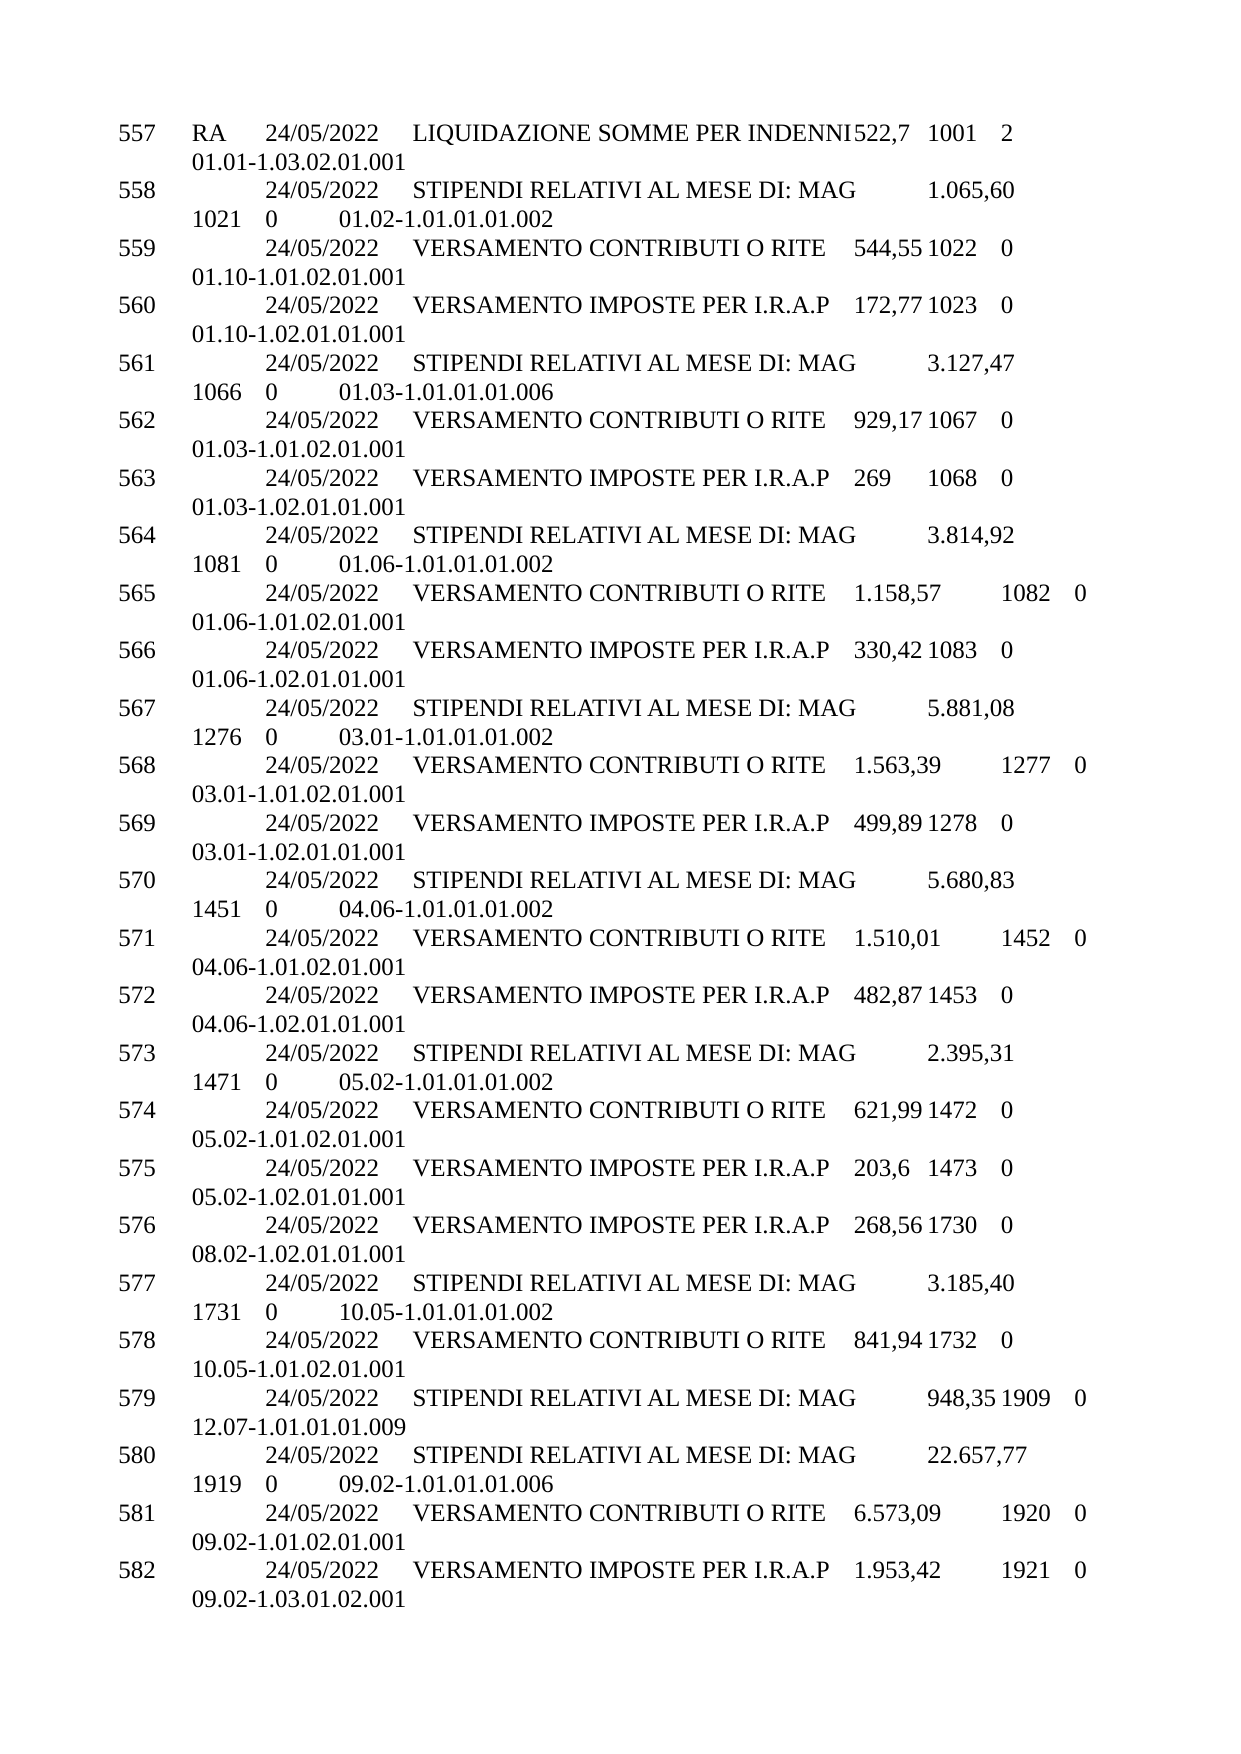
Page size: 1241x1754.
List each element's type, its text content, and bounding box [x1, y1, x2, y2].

text 579 24/05/2022 STIPENDI RELATIVI AL MESE DI: MAG 948,35 1909 0 12.07-1.01.01.01.009 [118, 1383, 1122, 1441]
text 582 24/05/2022 VERSAMENTO IMPOSTE PER I.R.A.P 1.953,42 1921 0 09.02-1.03.01.02.001 [118, 1556, 1122, 1613]
text 565 24/05/2022 VERSAMENTO CONTRIBUTI O RITE 1.158,57 1082 0 01.06-1.01.02.01.001 [118, 578, 1122, 636]
text 566 24/05/2022 VERSAMENTO IMPOSTE PER I.R.A.P 330,42 1083 0 01.06-1.02.01.01.001 [118, 636, 1122, 693]
text 571 24/05/2022 VERSAMENTO CONTRIBUTI O RITE 1.510,01 1452 0 04.06-1.01.02.01.001 [118, 923, 1122, 981]
text 564 24/05/2022 STIPENDI RELATIVI AL MESE DI: MAG 3.814,92 1081 0 01.06-1.01.01.01.002 [118, 521, 1122, 578]
text 557 RA 24/05/2022 LIQUIDAZIONE SOMME PER INDENNI 522,7 1001 2 01.01-1.03.02.01.001 [118, 118, 1122, 176]
text 572 24/05/2022 VERSAMENTO IMPOSTE PER I.R.A.P 482,87 1453 0 04.06-1.02.01.01.001 [118, 981, 1122, 1038]
text 575 24/05/2022 VERSAMENTO IMPOSTE PER I.R.A.P 203,6 1473 0 05.02-1.02.01.01.001 [118, 1153, 1122, 1211]
text 567 24/05/2022 STIPENDI RELATIVI AL MESE DI: MAG 5.881,08 1276 0 03.01-1.01.01.01.002 [118, 693, 1122, 751]
text 580 24/05/2022 STIPENDI RELATIVI AL MESE DI: MAG 22.657,77 1919 0 09.02-1.01.01.01.006 [118, 1441, 1122, 1498]
text 578 24/05/2022 VERSAMENTO CONTRIBUTI O RITE 841,94 1732 0 10.05-1.01.02.01.001 [118, 1326, 1122, 1383]
text 581 24/05/2022 VERSAMENTO CONTRIBUTI O RITE 6.573,09 1920 0 09.02-1.01.02.01.001 [118, 1498, 1122, 1556]
text 574 24/05/2022 VERSAMENTO CONTRIBUTI O RITE 621,99 1472 0 05.02-1.01.02.01.001 [118, 1096, 1122, 1153]
text 573 24/05/2022 STIPENDI RELATIVI AL MESE DI: MAG 2.395,31 1471 0 05.02-1.01.01.01.002 [118, 1038, 1122, 1096]
text 561 24/05/2022 STIPENDI RELATIVI AL MESE DI: MAG 3.127,47 1066 0 01.03-1.01.01.01.006 [118, 348, 1122, 406]
text 570 24/05/2022 STIPENDI RELATIVI AL MESE DI: MAG 5.680,83 1451 0 04.06-1.01.01.01.002 [118, 866, 1122, 923]
text 562 24/05/2022 VERSAMENTO CONTRIBUTI O RITE 929,17 1067 0 01.03-1.01.02.01.001 [118, 406, 1122, 463]
text 560 24/05/2022 VERSAMENTO IMPOSTE PER I.R.A.P 172,77 1023 0 01.10-1.02.01.01.001 [118, 291, 1122, 348]
text 559 24/05/2022 VERSAMENTO CONTRIBUTI O RITE 544,55 1022 0 01.10-1.01.02.01.001 [118, 233, 1122, 291]
text 569 24/05/2022 VERSAMENTO IMPOSTE PER I.R.A.P 499,89 1278 0 03.01-1.02.01.01.001 [118, 808, 1122, 866]
text 577 24/05/2022 STIPENDI RELATIVI AL MESE DI: MAG 3.185,40 1731 0 10.05-1.01.01.01.002 [118, 1268, 1122, 1326]
text 568 24/05/2022 VERSAMENTO CONTRIBUTI O RITE 1.563,39 1277 0 03.01-1.01.02.01.001 [118, 751, 1122, 808]
text 558 24/05/2022 STIPENDI RELATIVI AL MESE DI: MAG 1.065,60 1021 0 01.02-1.01.01.01.002 [118, 176, 1122, 233]
text 563 24/05/2022 VERSAMENTO IMPOSTE PER I.R.A.P 269 1068 0 01.03-1.02.01.01.001 [118, 463, 1122, 521]
text 576 24/05/2022 VERSAMENTO IMPOSTE PER I.R.A.P 268,56 1730 0 08.02-1.02.01.01.001 [118, 1211, 1122, 1268]
